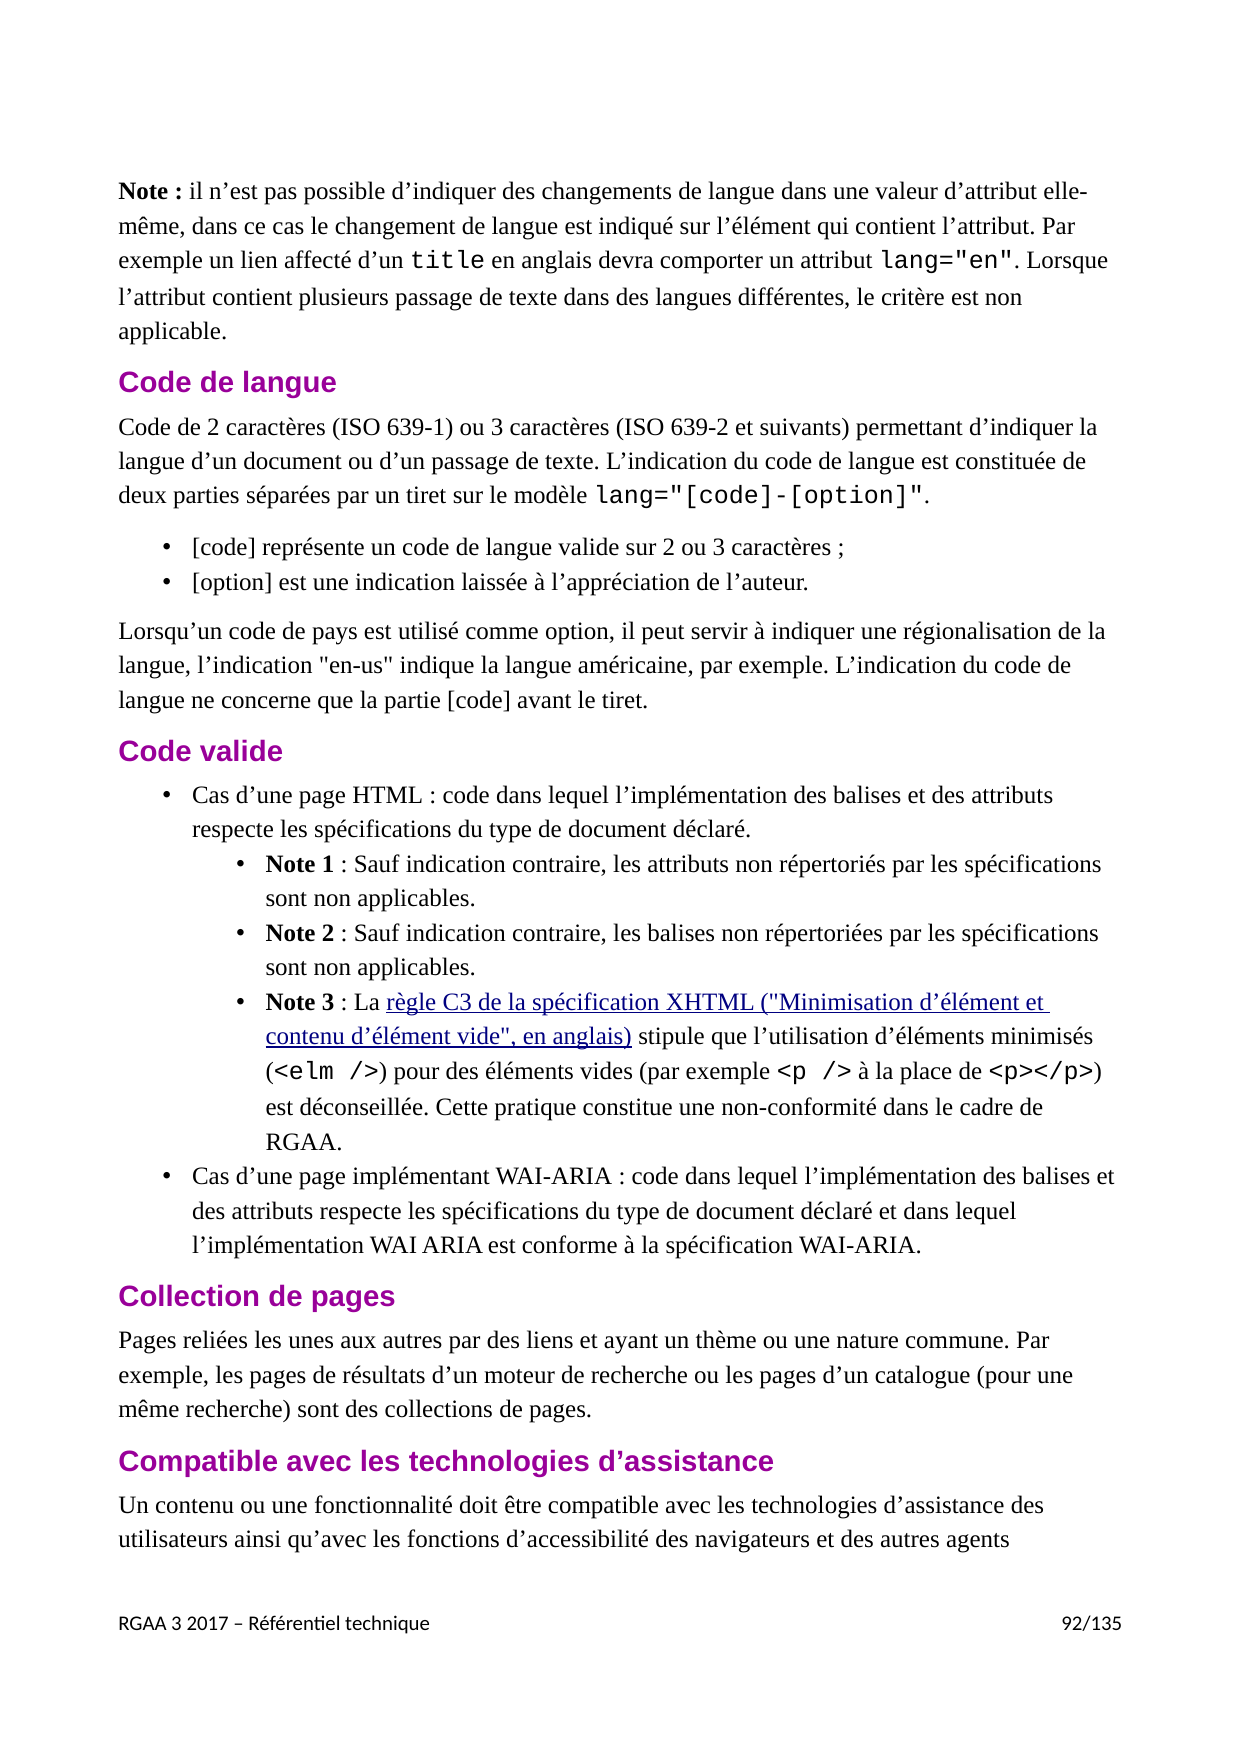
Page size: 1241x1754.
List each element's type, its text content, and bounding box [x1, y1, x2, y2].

subtitle Code de langue [118, 365, 1122, 399]
subtitle Code valide [118, 734, 1122, 767]
text Pages reliées les unes aux autres par des liens et ayant un thème ou une nature commune. Par exemple, les pages de résultats d’un moteur de recherche ou les pages d’un catalogue (pour une même recherche) sont des collections de pages. [118, 1326, 1122, 1423]
text Un contenu ou une fonctionnalité doit être compatible avec les technologies d’assistance des utilisateurs ainsi qu’avec les fonctions d’accessibilité des navigateurs et des autres agents [118, 1490, 1122, 1553]
list Cas d’une page implémentant WAI-ARIA : code dans lequel l’implémentation des balises et des attributs respecte les spécifications du type de document déclaré et dans lequel l’implémentation WAI ARIA est conforme à la spécification WAI-ARIA. [162, 1161, 1122, 1259]
list Note 2 : Sauf indication contraire, les balises non répertoriées par les spécifications sont non applicables. [236, 918, 1122, 981]
text Code de 2 caractères (ISO 639-1) ou 3 caractères (ISO 639-2 et suivants) permettant d’indiquer la langue d’un document ou d’un passage de texte. L’indication du code de langue est constituée de deux parties séparées par un tiret sur le modèle lang="[code]-[option]". [118, 412, 1122, 511]
list Note 3 : La règle C3 de la spécification XHTML ("Minimisation d’élément et contenu d’élément vide", en anglais) stipule que l’utilisation d’éléments minimisés (<elm />) pour des éléments vides (par exemple <p /> à la place de <p></p>) est déconseillée. Cette pratique constitue une non-conformité dans le cadre de RGAA. [236, 987, 1122, 1156]
list Cas d’une page HTML : code dans lequel l’implémentation des balises et des attributs respecte les spécifications du type de document déclaré. [162, 780, 1122, 843]
subtitle Compatible avec les technologies d’assistance [118, 1444, 1122, 1477]
list Note 1 : Sauf indication contraire, les attributs non répertoriés par les spécifications sont non applicables. [236, 849, 1122, 912]
subtitle Collection de pages [118, 1279, 1122, 1313]
list [code] représente un code de langue valide sur 2 ou 3 caractères ; [162, 532, 1122, 561]
text Note : il n’est pas possible d’indiquer des changements de langue dans une valeur d’attribut elle-même, dans ce cas le changement de langue est indiqué sur l’élément qui contient l’attribut. Par exemple un lien affecté d’un title en anglais devra comporter un attribut lang="en". Lorsque l’attribut contient plusieurs passage de texte dans des langues différentes, le critère est non applicable. [118, 176, 1122, 345]
text Lorsqu’un code de pays est utilisé comme option, il peut servir à indiquer une régionalisation de la langue, l’indication "en-us" indique la langue américaine, par exemple. L’indication du code de langue ne concerne que la partie [code] avant le tiret. [118, 616, 1122, 713]
list [option] est une indication laissée à l’appréciation de l’auteur. [162, 567, 1122, 595]
